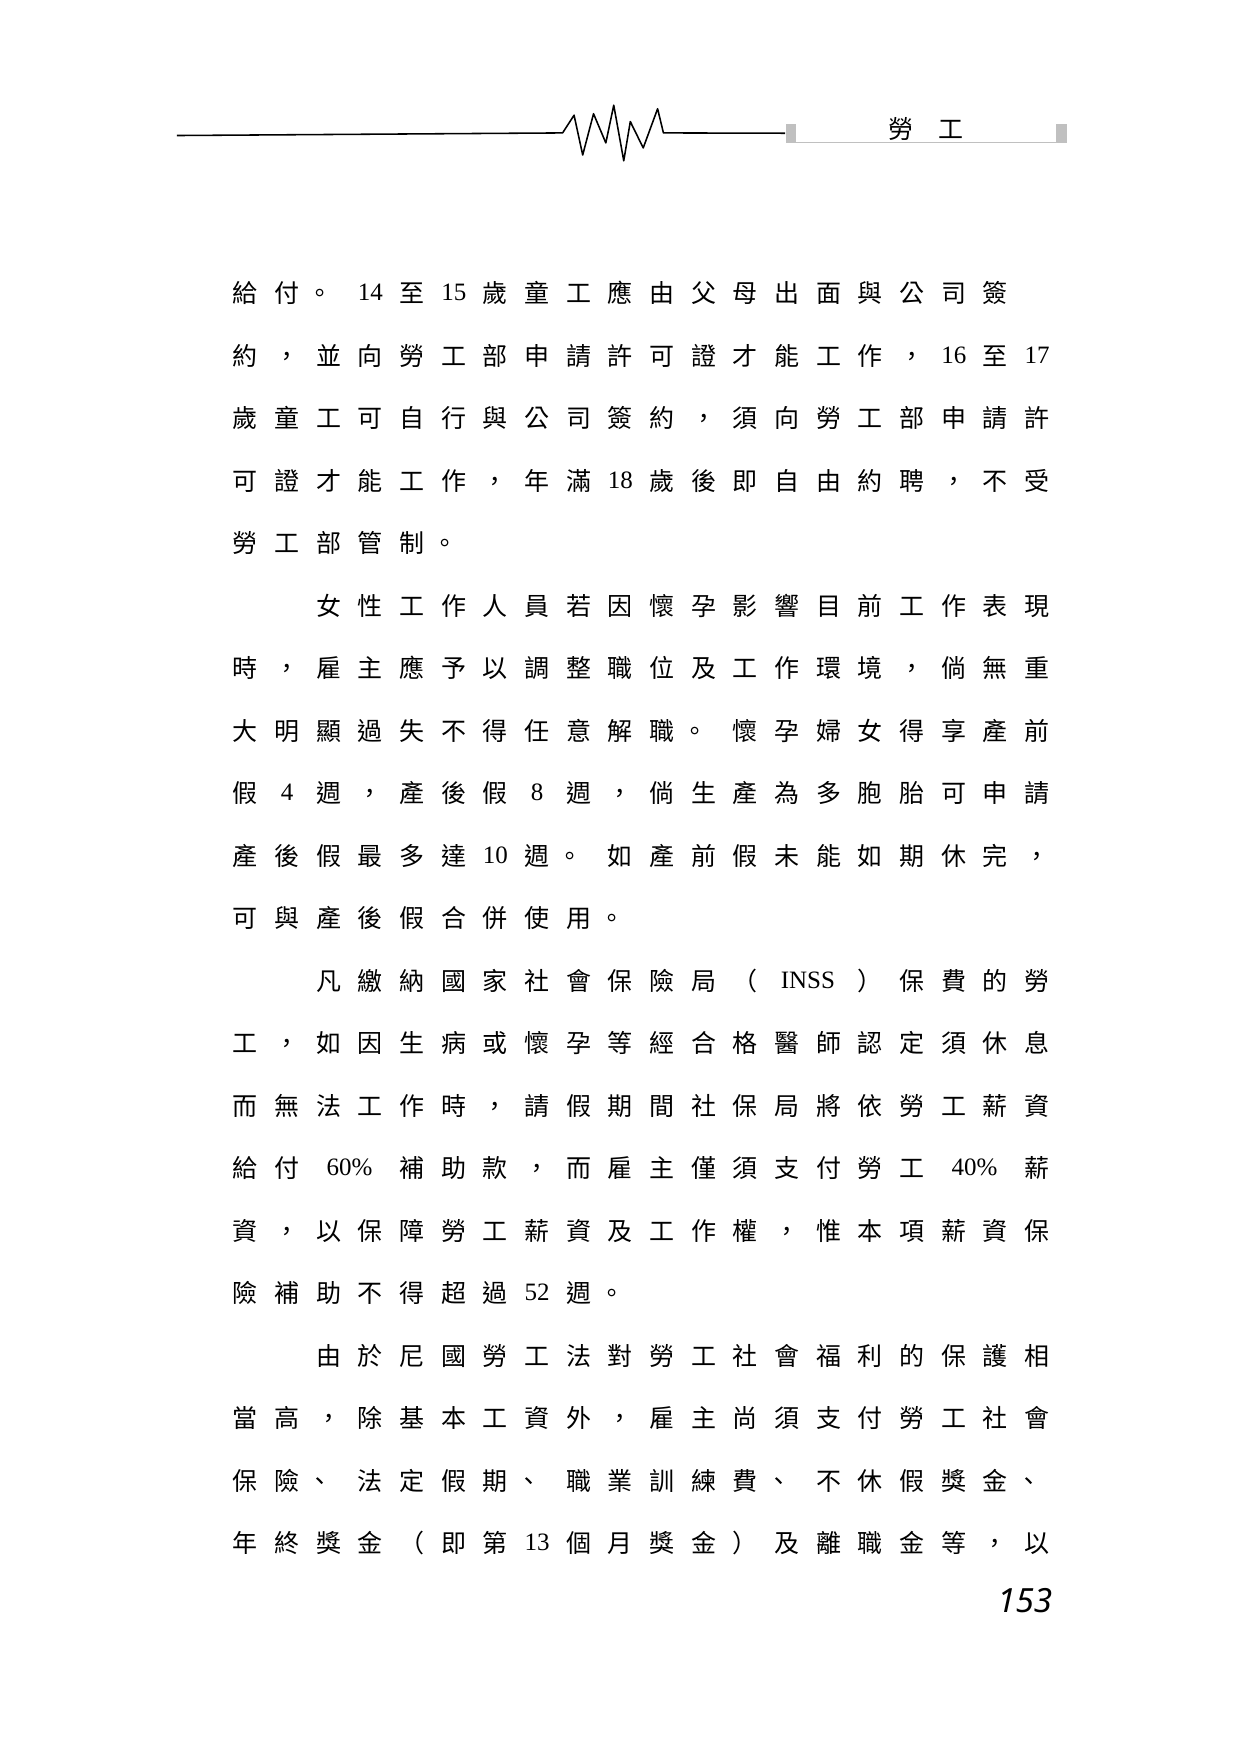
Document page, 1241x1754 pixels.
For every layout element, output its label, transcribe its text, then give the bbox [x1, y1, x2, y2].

text 由於尼國勞工法對勞工社會福利的保護相當高，除基本工資外，雇主尚須支付勞工社會保險、法定假期、職業訓練費、不休假獎金、年終獎金（即第13個月獎金）及離職金等，以 [224, 1313, 1058, 1563]
text 給付。14至15歲童工應由父母出面與公司簽約，並向勞工部申請許可證才能工作，16至17歲童工可自行與公司簽約，須向勞工部申請許可證才能工作，年滿18歲後即自由約聘，不受勞工部管制。 [224, 250, 1058, 563]
text 女性工作人員若因懷孕影響目前工作表現時，雇主應予以調整職位及工作環境，倘無重大明顯過失不得任意解職。懷孕婦女得享產前假4週，產後假8週，倘生產為多胞胎可申請產後假最多達10週。如產前假未能如期休完，可與產後假合併使用。 [224, 563, 1058, 938]
text 凡繳納國家社會保險局（INSS）保費的勞工，如因生病或懷孕等經合格醫師認定須休息而無法工作時，請假期間社保局將依勞工薪資給付60%補助款，而雇主僅須支付勞工40%薪資，以保障勞工薪資及工作權，惟本項薪資保險補助不得超過52週。 [224, 938, 1058, 1313]
